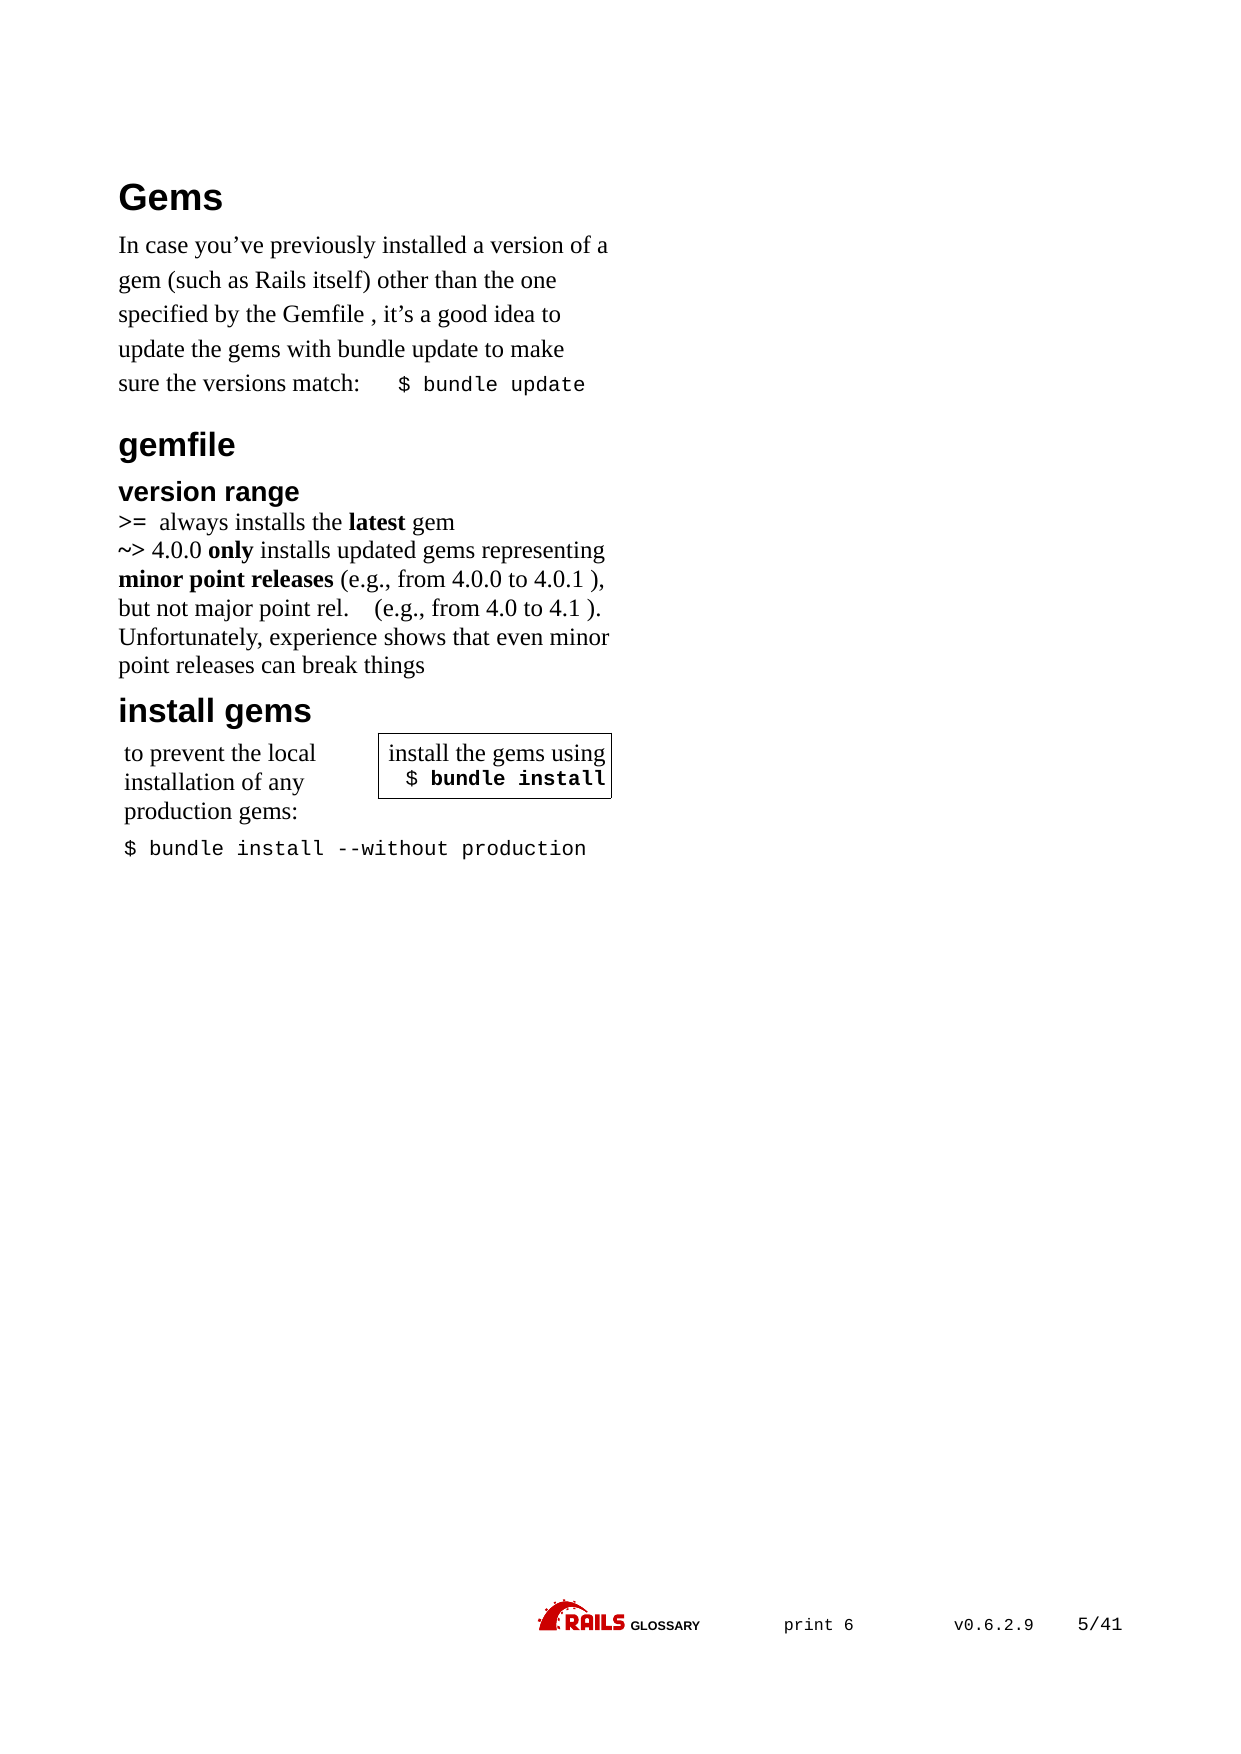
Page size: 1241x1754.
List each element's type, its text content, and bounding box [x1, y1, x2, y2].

subtitle gemfile [118, 424, 611, 463]
table_cell [378, 799, 611, 833]
text >= always installs the latest gem [118, 507, 611, 536]
subtitle install gems [118, 691, 611, 730]
text In case you’ve previously installed a version of a gem (such as Rails itself) other than the one specified by the Gemfile , it’s a good idea to update the gems with bundle update to make sure the versions match: $ bundle update [118, 231, 611, 398]
table_cell $ bundle install --without production [118, 833, 611, 868]
subtitle Gems [118, 174, 611, 218]
table_header install the gems using $ bundle install [379, 734, 611, 797]
text ~> 4.0.0 only installs updated gems representing minor point releases (e.g., from 4.0.0 to 4.0.1 ), but not major point rel. (e.g., from 4.0 to 4.1 ). Unfortunately, experience shows that even minor point releases can break things [118, 536, 611, 679]
table_header to prevent the local installation of any production gems: [118, 733, 378, 833]
subtitle version range [118, 475, 611, 507]
